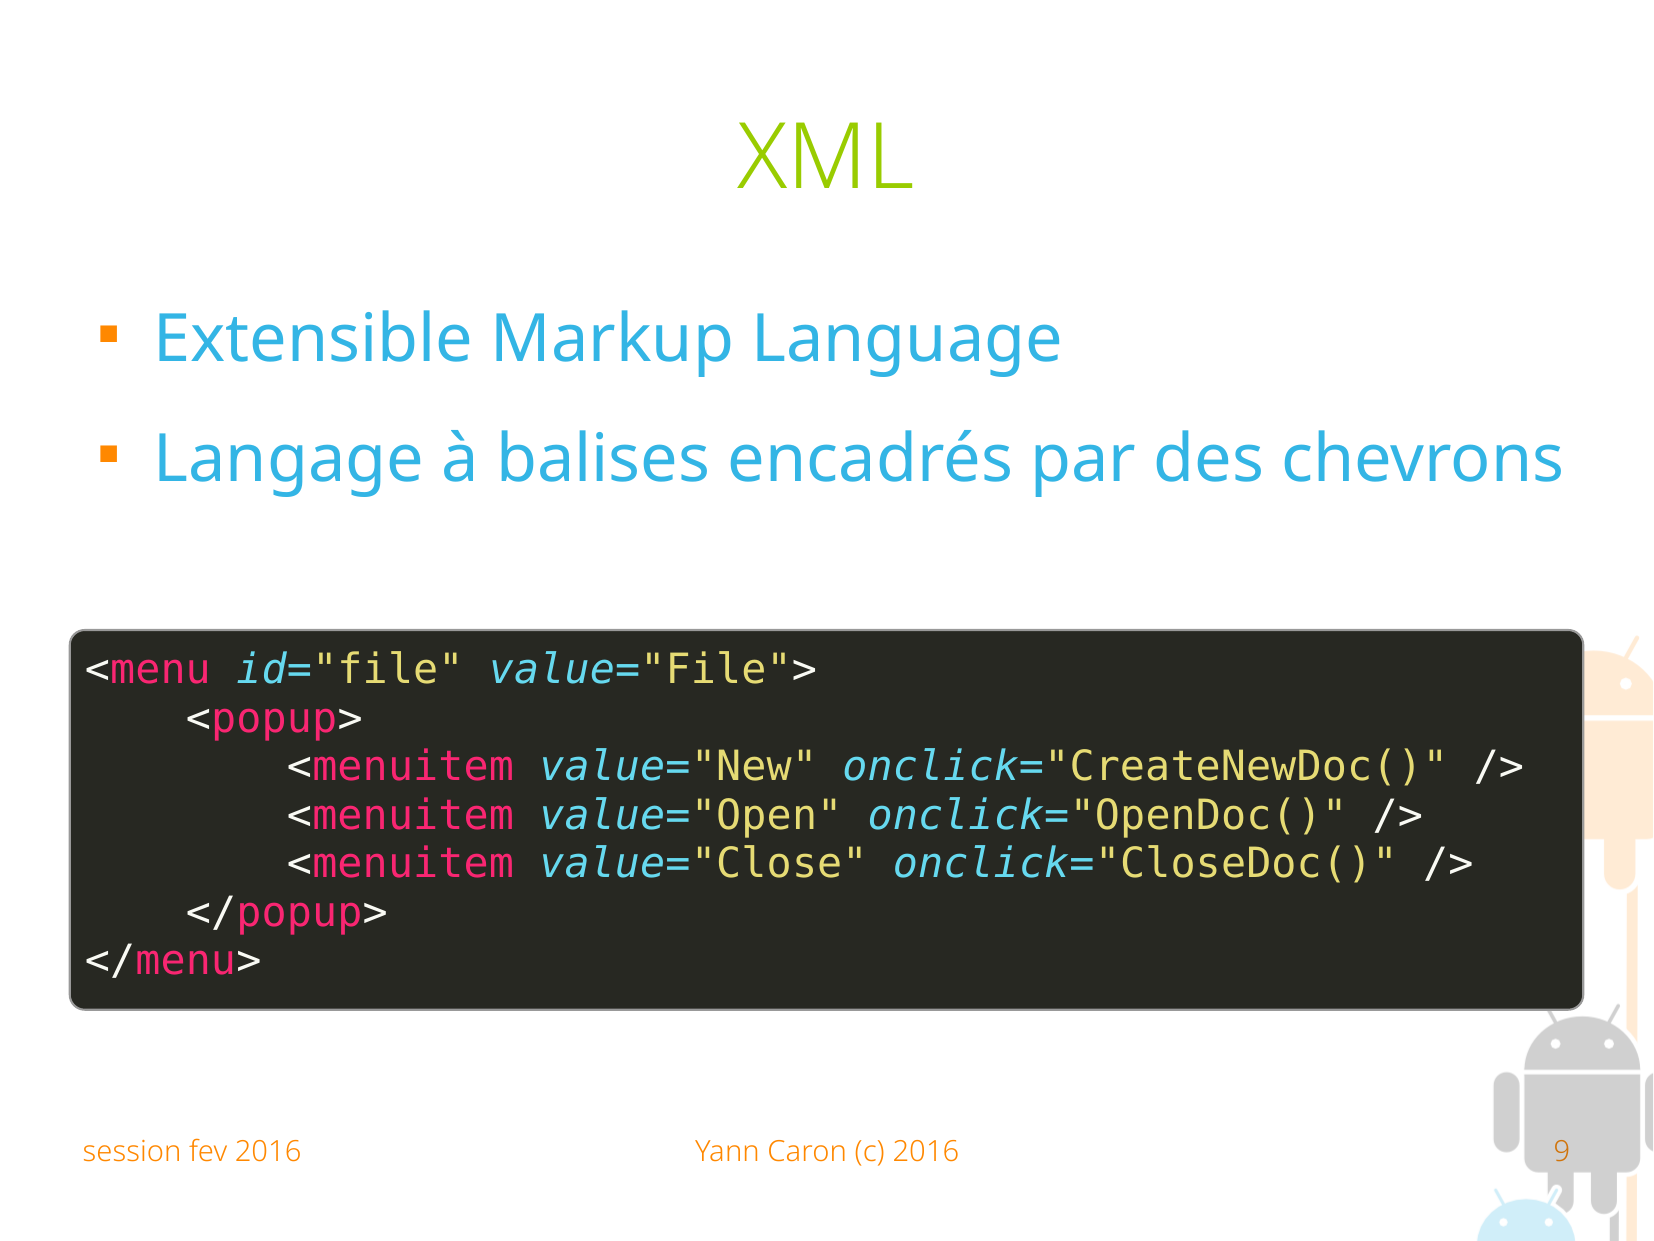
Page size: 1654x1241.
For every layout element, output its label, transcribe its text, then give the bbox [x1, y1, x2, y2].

title XML [82, 49, 1571, 257]
list Extensible Markup Language Langage à balises encadrés par des chevrons [82, 290, 1571, 629]
text_box <menu id="file" value="File"> <popup> <menuitem value="New" onclick="CreateNewDoc()" /> <menuitem value="Open" onclick="OpenDoc()" /> <menuitem value="Close" onclick="CloseDoc()" /> </popup> </menu> [69, 630, 1584, 1010]
picture [240, 423, 1654, 1241]
